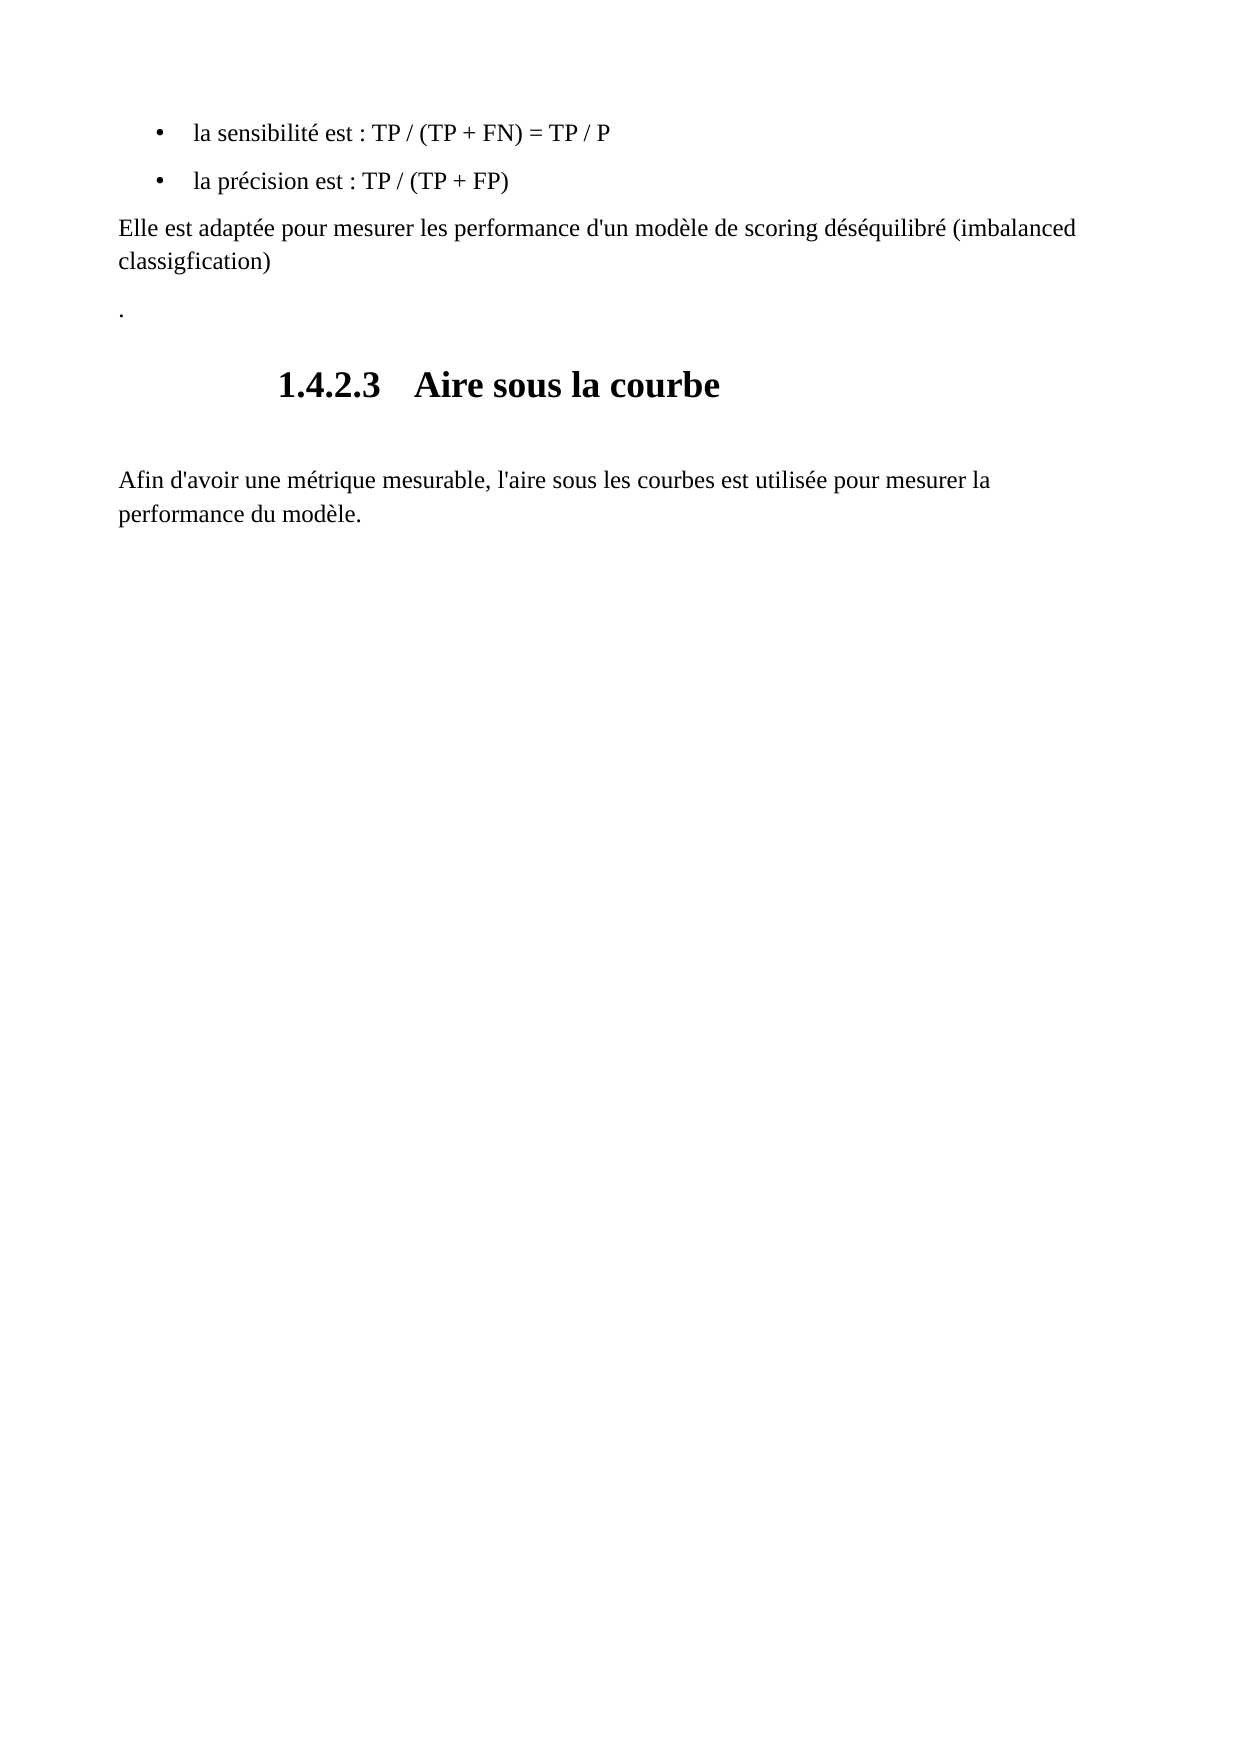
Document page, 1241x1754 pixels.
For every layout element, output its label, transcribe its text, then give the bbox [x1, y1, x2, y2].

text . [118, 294, 1122, 323]
subtitle Aire sous la courbe [268, 362, 1122, 406]
text Afin d'avoir une métrique mesurable, l'aire sous les courbes est utilisée pour mesurer la performance du modèle. [118, 466, 1122, 527]
list la précision est : TP / (TP + FP) [156, 166, 1122, 194]
list la sensibilité est : TP / (TP + FN) = TP / P [156, 118, 1122, 147]
text Elle est adaptée pour mesurer les performance d'un modèle de scoring déséquilibré (imbalanced classigfication) [118, 213, 1122, 275]
